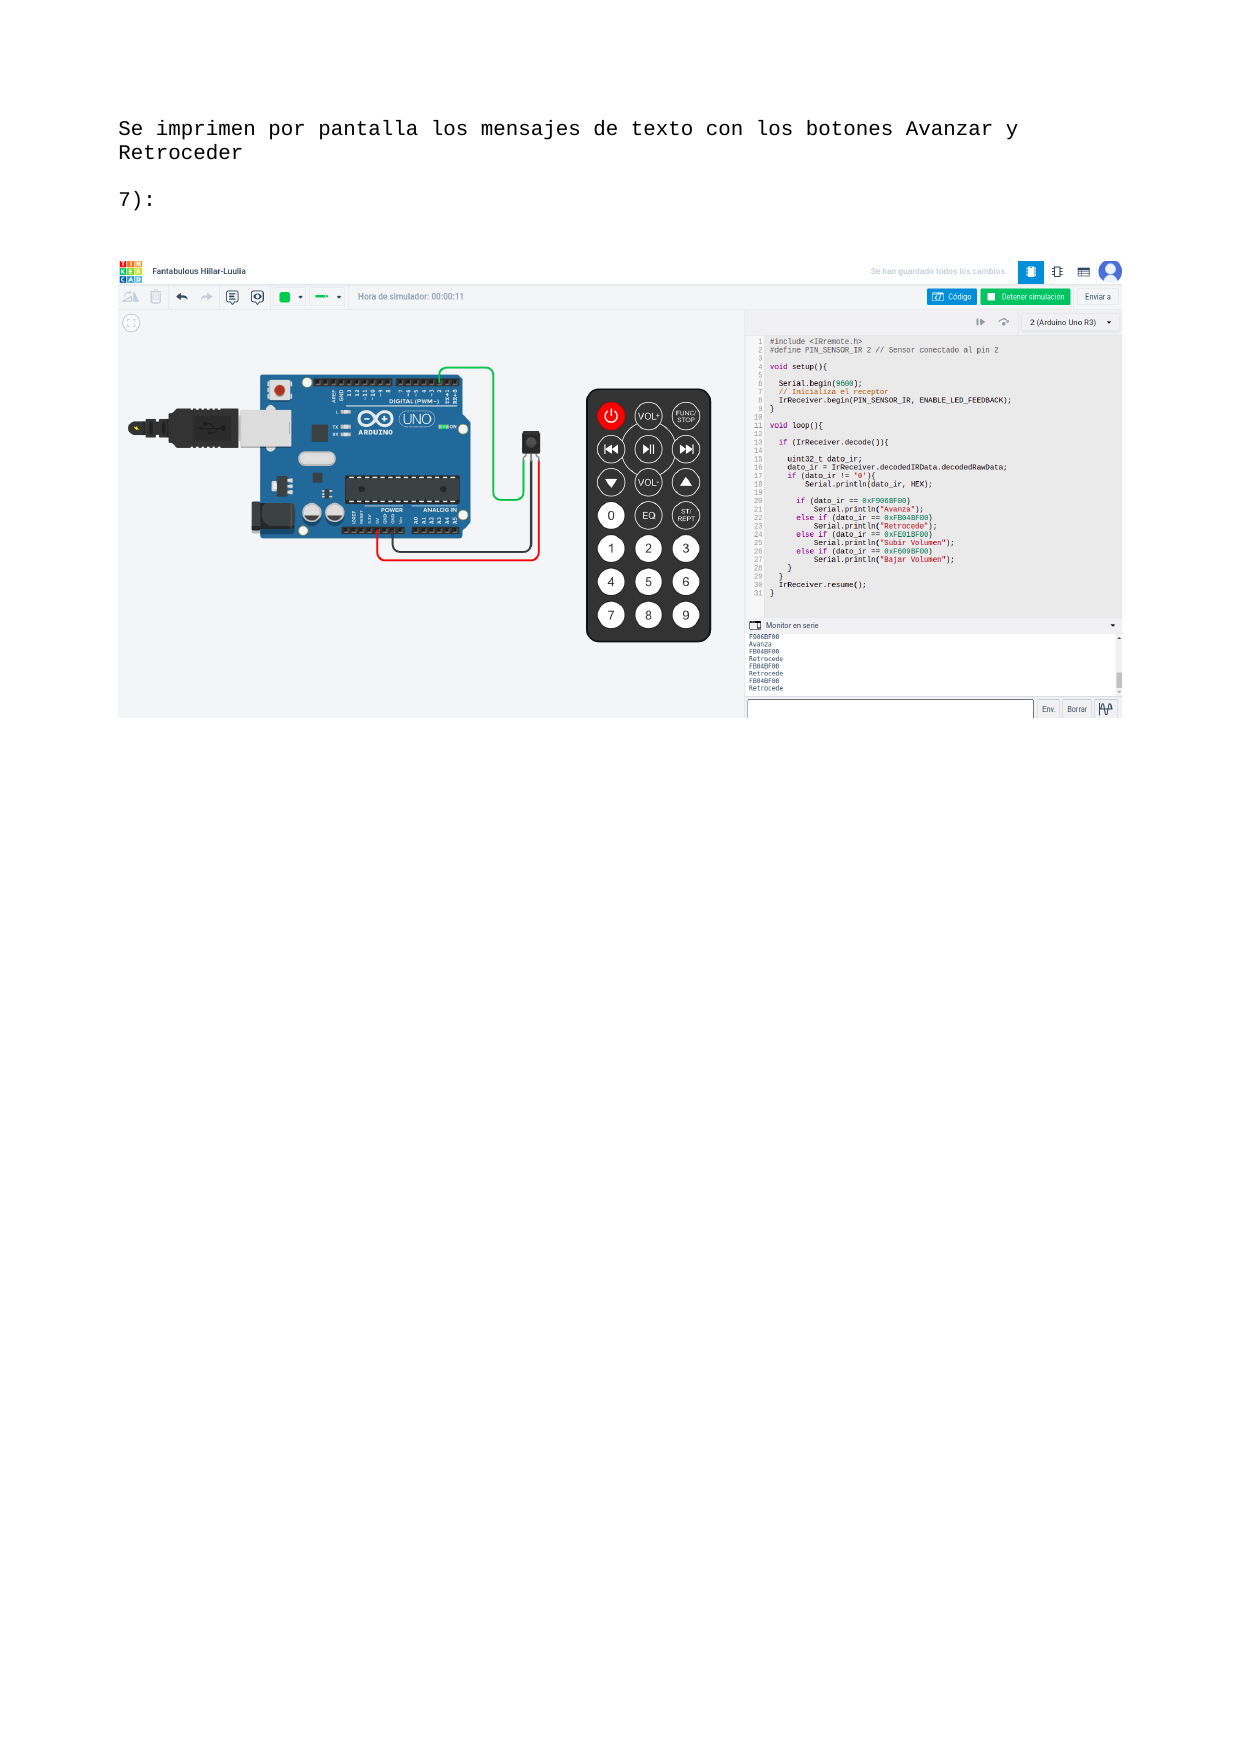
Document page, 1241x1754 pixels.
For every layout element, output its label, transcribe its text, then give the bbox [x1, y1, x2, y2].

text 7): [118, 189, 1122, 213]
text Se imprimen por pantalla los mensajes de texto con los botones Avanzar y Retroceder [118, 118, 1122, 165]
picture [118, 261, 1123, 718]
picture [1027, 267, 1035, 276]
